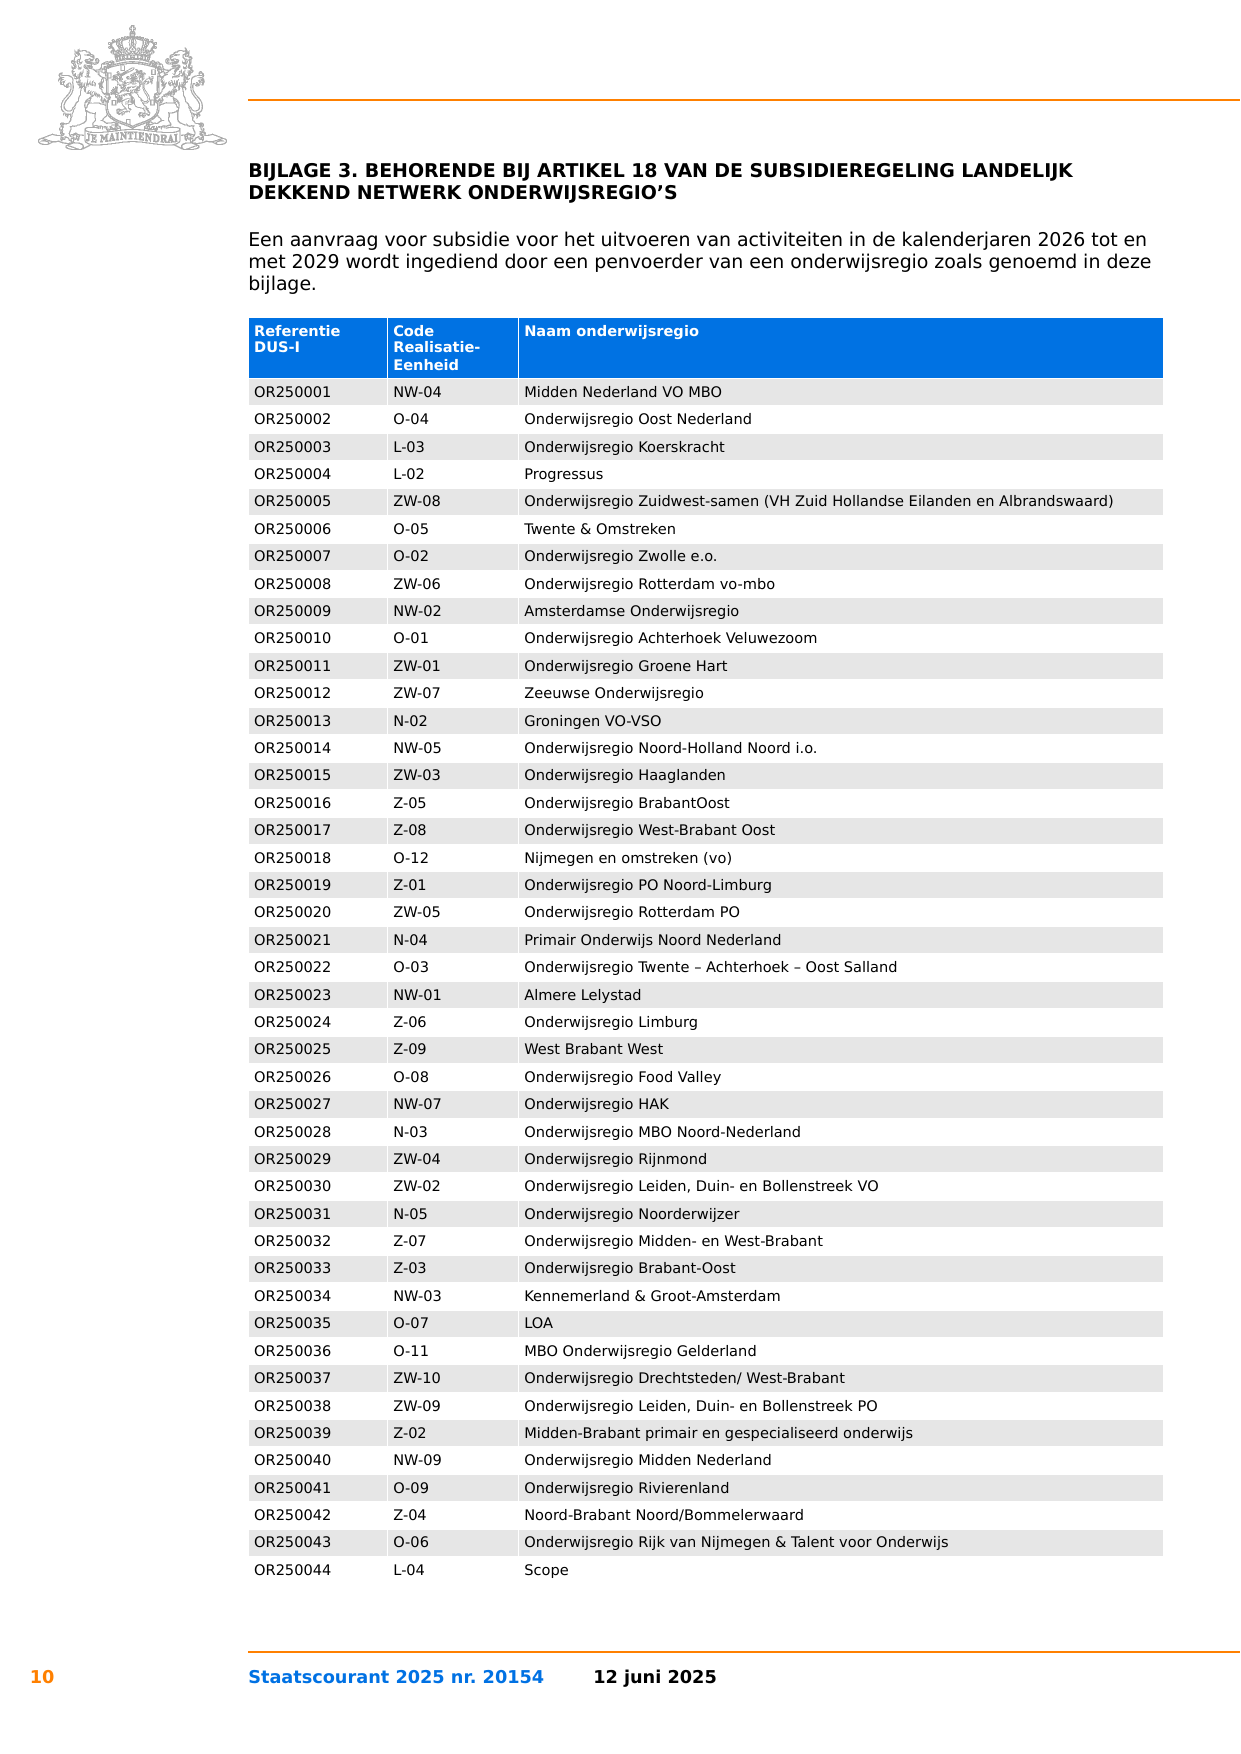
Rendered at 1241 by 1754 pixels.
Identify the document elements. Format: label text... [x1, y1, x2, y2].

table_cell ZW-02 [388, 1174, 518, 1200]
table_cell OR250039 [249, 1420, 387, 1446]
table_cell Scope [519, 1557, 1163, 1583]
table_cell Onderwijsregio Twente – Achterhoek – Oost Salland [519, 954, 1163, 981]
table_cell OR250041 [249, 1475, 387, 1501]
table_cell Onderwijsregio Oost Nederland [519, 406, 1163, 433]
table_cell O-11 [388, 1338, 518, 1364]
table_cell Z-02 [388, 1420, 518, 1446]
table_cell OR250010 [249, 626, 387, 652]
table_cell OR250038 [249, 1393, 387, 1419]
table_header Code Realisatie-Eenheid [388, 318, 518, 378]
table_cell Onderwijsregio MBO Noord-Nederland [519, 1119, 1163, 1145]
table_cell Onderwijsregio PO Noord-Limburg [519, 872, 1163, 898]
table_cell Onderwijsregio Rotterdam PO [519, 900, 1163, 926]
table_cell ZW-07 [388, 680, 518, 707]
table_cell OR250032 [249, 1228, 387, 1255]
table_cell OR250008 [249, 571, 387, 597]
table_cell ZW-10 [388, 1365, 518, 1392]
table_cell OR250013 [249, 708, 387, 734]
table_cell Onderwijsregio Rotterdam vo-mbo [519, 571, 1163, 597]
table_cell Z-01 [388, 872, 518, 898]
table_cell OR250023 [249, 982, 387, 1008]
table_cell Noord-Brabant Noord/Bommelerwaard [519, 1502, 1163, 1529]
table_cell Z-09 [388, 1037, 518, 1063]
table_cell Onderwijsregio Noorderwijzer [519, 1201, 1163, 1227]
table_cell OR250037 [249, 1365, 387, 1392]
table_cell Onderwijsregio Leiden, Duin- en Bollenstreek PO [519, 1393, 1163, 1419]
table_cell Onderwijsregio Midden- en West-Brabant [519, 1228, 1163, 1255]
table_cell OR250024 [249, 1009, 387, 1036]
table_cell Amsterdamse Onderwijsregio [519, 598, 1163, 624]
table_cell L-02 [388, 461, 518, 488]
table_cell O-03 [388, 954, 518, 981]
table_cell O-12 [388, 845, 518, 871]
table_cell Onderwijsregio Brabant-Oost [519, 1256, 1163, 1282]
table_cell MBO Onderwijsregio Gelderland [519, 1338, 1163, 1364]
table_cell OR250040 [249, 1448, 387, 1474]
table_cell Progressus [519, 461, 1163, 488]
table_cell Onderwijsregio BrabantOost [519, 790, 1163, 816]
table_cell OR250043 [249, 1530, 387, 1556]
table_cell OR250003 [249, 434, 387, 460]
table_cell Onderwijsregio Rivierenland [519, 1475, 1163, 1501]
table_cell ZW-01 [388, 653, 518, 679]
table_cell O-06 [388, 1530, 518, 1556]
table_cell Onderwijsregio Zuidwest-samen (VH Zuid Hollandse Eilanden en Albrandswaard) [519, 489, 1163, 515]
table_cell LOA [519, 1311, 1163, 1337]
table_cell O-01 [388, 626, 518, 652]
table_cell N-04 [388, 927, 518, 953]
table_cell OR250035 [249, 1311, 387, 1337]
table_cell Onderwijsregio Haaglanden [519, 763, 1163, 789]
table_cell L-03 [388, 434, 518, 460]
table_cell ZW-03 [388, 763, 518, 789]
table_cell OR250030 [249, 1174, 387, 1200]
table_cell Groningen VO-VSO [519, 708, 1163, 734]
table_cell Onderwijsregio Leiden, Duin- en Bollenstreek VO [519, 1174, 1163, 1200]
table_cell OR250028 [249, 1119, 387, 1145]
subtitle BIJLAGE 3. BEHORENDE BIJ ARTIKEL 18 VAN DE SUBSIDIEREGELING LANDELIJK DEKKEND NETWERK ONDERWIJSREGIO’S [248, 160, 1163, 204]
table_cell Midden-Brabant primair en gespecialiseerd onderwijs [519, 1420, 1163, 1446]
table_cell OR250012 [249, 680, 387, 707]
table_header Referentie DUS-I [249, 318, 387, 378]
table_cell Z-07 [388, 1228, 518, 1255]
table_cell ZW-09 [388, 1393, 518, 1419]
table_cell OR250034 [249, 1283, 387, 1309]
table_cell NW-05 [388, 735, 518, 762]
table_cell OR250033 [249, 1256, 387, 1282]
table_cell Z-03 [388, 1256, 518, 1282]
table_cell OR250022 [249, 954, 387, 981]
table_header Naam onderwijsregio [519, 318, 1163, 378]
table_cell OR250001 [249, 379, 387, 405]
table_cell OR250019 [249, 872, 387, 898]
table_cell Nijmegen en omstreken (vo) [519, 845, 1163, 871]
table_cell OR250025 [249, 1037, 387, 1063]
text Een aanvraag voor subsidie voor het uitvoeren van activiteiten in de kalenderjaren 2026 tot en met 2029 wordt ingediend door een penvoerder van een onderwijsregio zoals genoemd in deze bijlage. [248, 229, 1163, 295]
table_cell Onderwijsregio Food Valley [519, 1064, 1163, 1090]
table_cell Twente & Omstreken [519, 516, 1163, 542]
table_cell OR250007 [249, 544, 387, 570]
table_cell Onderwijsregio Koerskracht [519, 434, 1163, 460]
table_cell NW-03 [388, 1283, 518, 1309]
table_cell ZW-04 [388, 1146, 518, 1172]
table_cell OR250015 [249, 763, 387, 789]
table_cell OR250026 [249, 1064, 387, 1090]
table_cell L-04 [388, 1557, 518, 1583]
table_cell Onderwijsregio Midden Nederland [519, 1448, 1163, 1474]
table_cell OR250021 [249, 927, 387, 953]
table_cell Onderwijsregio Groene Hart [519, 653, 1163, 679]
table_cell OR250029 [249, 1146, 387, 1172]
table_cell O-09 [388, 1475, 518, 1501]
table_cell Onderwijsregio Achterhoek Veluwezoom [519, 626, 1163, 652]
table_cell Z-08 [388, 818, 518, 844]
table_cell OR250016 [249, 790, 387, 816]
table_cell OR250036 [249, 1338, 387, 1364]
table_cell NW-07 [388, 1091, 518, 1118]
table_cell Z-06 [388, 1009, 518, 1036]
table_cell OR250011 [249, 653, 387, 679]
table_cell OR250042 [249, 1502, 387, 1529]
table_cell N-02 [388, 708, 518, 734]
table_cell O-08 [388, 1064, 518, 1090]
table_cell OR250004 [249, 461, 387, 488]
table_cell OR250020 [249, 900, 387, 926]
table_cell NW-09 [388, 1448, 518, 1474]
table_cell OR250009 [249, 598, 387, 624]
table_cell NW-01 [388, 982, 518, 1008]
table_cell NW-02 [388, 598, 518, 624]
table_cell OR250005 [249, 489, 387, 515]
table_cell Almere Lelystad [519, 982, 1163, 1008]
table_cell Onderwijsregio West-Brabant Oost [519, 818, 1163, 844]
table_cell West Brabant West [519, 1037, 1163, 1063]
table_cell Z-05 [388, 790, 518, 816]
table_cell OR250027 [249, 1091, 387, 1118]
table_cell Z-04 [388, 1502, 518, 1529]
table_cell OR250031 [249, 1201, 387, 1227]
table_cell OR250017 [249, 818, 387, 844]
table_cell NW-04 [388, 379, 518, 405]
table_cell Zeeuwse Onderwijsregio [519, 680, 1163, 707]
table_cell Onderwijsregio Noord-Holland Noord i.o. [519, 735, 1163, 762]
table_cell OR250044 [249, 1557, 387, 1583]
table_cell OR250014 [249, 735, 387, 762]
picture [38, 25, 227, 150]
table_cell O-05 [388, 516, 518, 542]
table_cell Onderwijsregio Limburg [519, 1009, 1163, 1036]
table_cell N-05 [388, 1201, 518, 1227]
table_cell ZW-08 [388, 489, 518, 515]
table_cell Onderwijsregio Zwolle e.o. [519, 544, 1163, 570]
table_cell Onderwijsregio Rijk van Nijmegen & Talent voor Onderwijs [519, 1530, 1163, 1556]
table_cell OR250018 [249, 845, 387, 871]
table_cell Midden Nederland VO MBO [519, 379, 1163, 405]
table_cell O-07 [388, 1311, 518, 1337]
table_cell O-04 [388, 406, 518, 433]
table_cell Primair Onderwijs Noord Nederland [519, 927, 1163, 953]
table_cell N-03 [388, 1119, 518, 1145]
table_cell O-02 [388, 544, 518, 570]
table_cell Onderwijsregio Rijnmond [519, 1146, 1163, 1172]
table_cell Kennemerland & Groot-Amsterdam [519, 1283, 1163, 1309]
table_cell ZW-05 [388, 900, 518, 926]
table_cell ZW-06 [388, 571, 518, 597]
table_cell Onderwijsregio Drechtsteden/ West-Brabant [519, 1365, 1163, 1392]
table_cell Onderwijsregio HAK [519, 1091, 1163, 1118]
table_cell OR250002 [249, 406, 387, 433]
table_cell OR250006 [249, 516, 387, 542]
